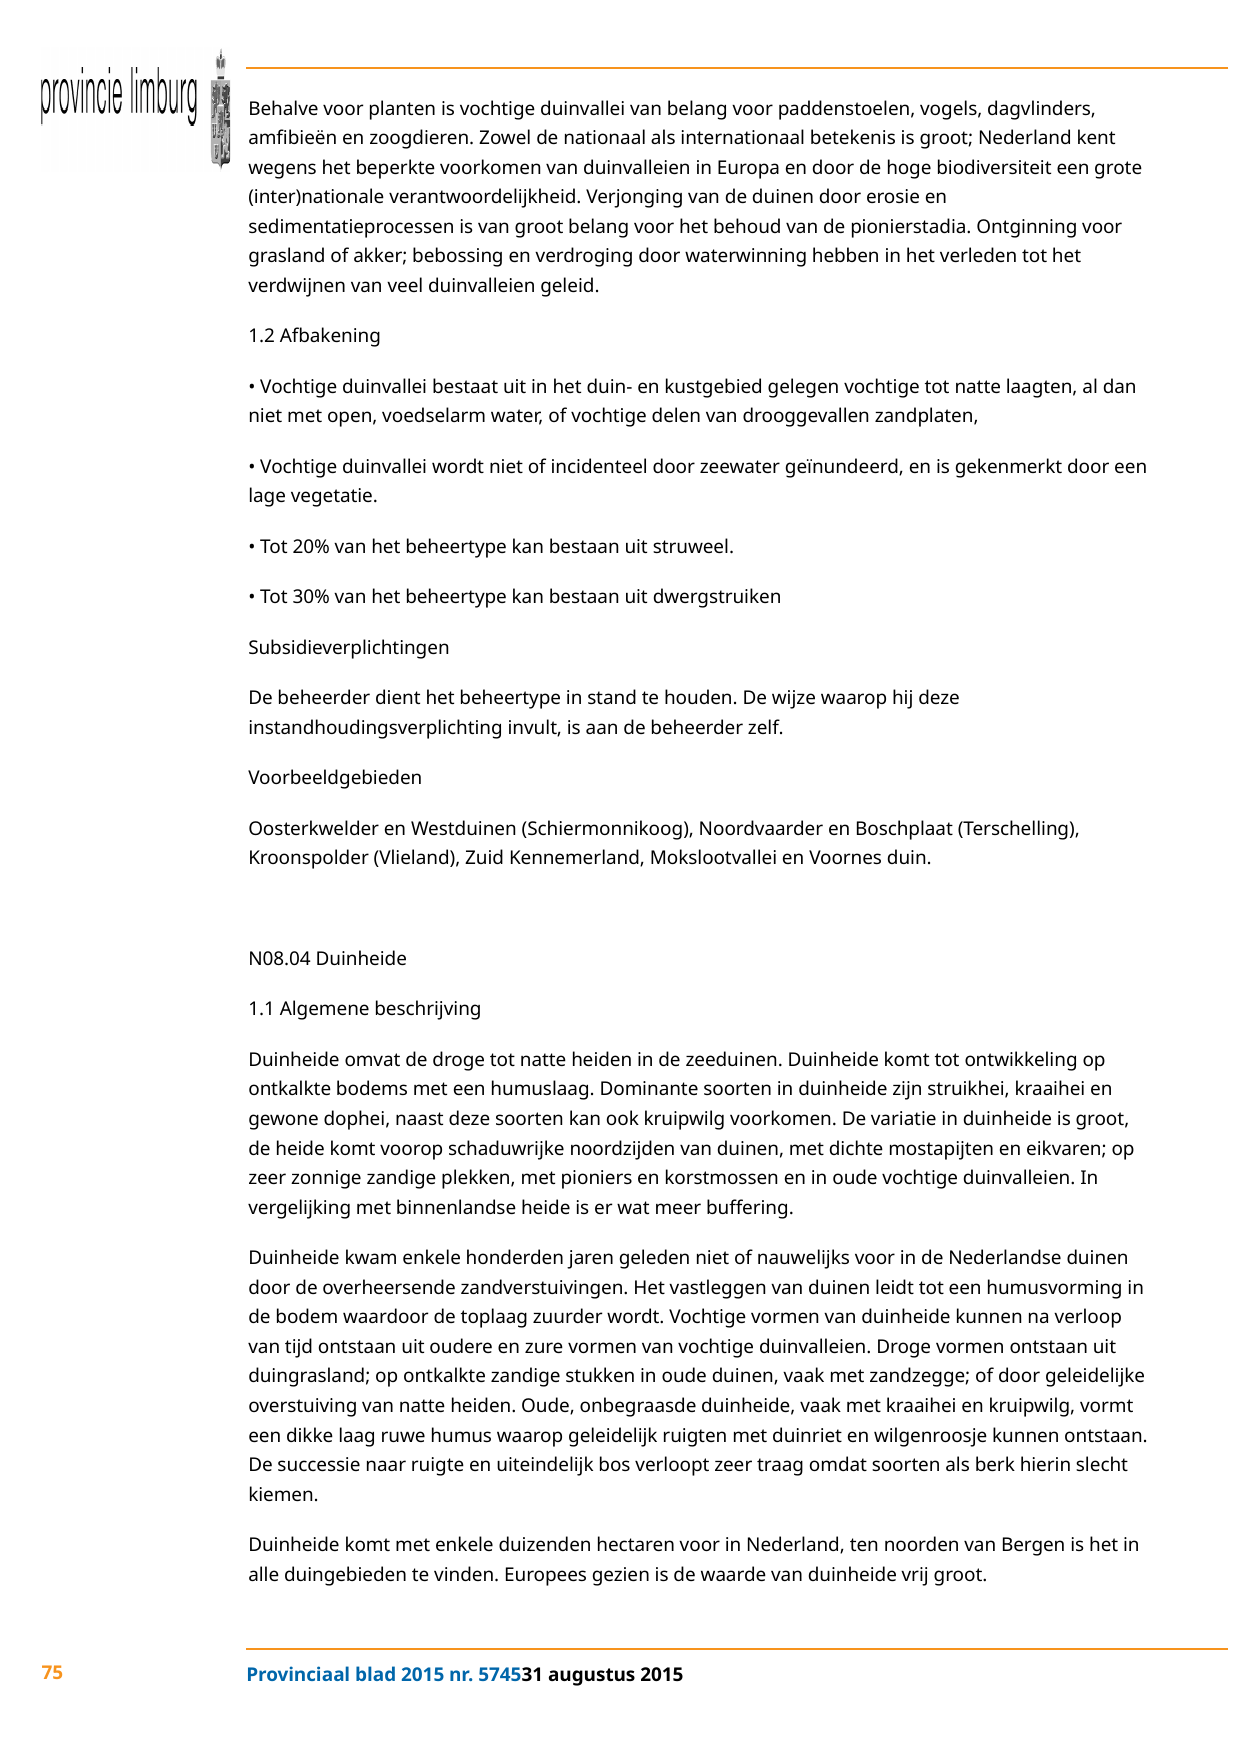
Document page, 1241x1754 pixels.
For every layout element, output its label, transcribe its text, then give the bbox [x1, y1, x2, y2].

text Duinheide kwam enkele honderden jaren geleden niet of nauwelijks voor in de Nederlandse duinen door de overheersende zandverstuivingen. Het vastleggen van duinen leidt tot een humusvorming in de bodem waardoor de toplaag zuurder wordt. Vochtige vormen van duinheide kunnen na verloop van tijd ontstaan uit oudere en zure vormen van vochtige duinvalleien. Droge vormen ontstaan uit duingrasland; op ontkalkte zandige stukken in oude duinen, vaak met zandzegge; of door geleidelijke overstuiving van natte heiden. Oude, onbegraasde duinheide, vaak met kraaihei en kruipwilg, vormt een dikke laag ruwe humus waarop geleidelijk ruigten met duinriet en wilgenroosje kunnen ontstaan. De successie naar ruigte en uiteindelijk bos verloopt zeer traag omdat soorten als berk hierin slecht kiemen. [248, 1244, 1152, 1507]
text • Vochtige duinvallei bestaat uit in het duin- en kustgebied gelegen vochtige tot natte laagten, al dan niet met open, voedselarm water, of vochtige delen van drooggevallen zandplaten, [248, 373, 1152, 428]
text Voorbeeldgebieden [248, 764, 1152, 790]
text 1.2 Afbakening [248, 323, 1152, 348]
picture [41, 47, 231, 172]
text Duinheide komt met enkele duizenden hectaren voor in Nederland, ten noorden van Bergen is het in alle duingebieden te vinden. Europees gezien is de waarde van duinheide vrij groot. [248, 1531, 1152, 1587]
text 1.1 Algemene beschrijving [248, 996, 1152, 1021]
text N08.04 Duinheide [248, 945, 1152, 971]
text Duinheide omvat de droge tot natte heiden in de zeeduinen. Duinheide komt tot ontwikkeling op ontkalkte bodems met een humuslaag. Dominante soorten in duinheide zijn struikhei, kraaihei en gewone dophei, naast deze soorten kan ook kruipwilg voorkomen. De variatie in duinheide is groot, de heide komt voorop schaduwrijke noordzijden van duinen, met dichte mostapijten en eikvaren; op zeer zonnige zandige plekken, met pioniers en korstmossen en in oude vochtige duinvalleien. In vergelijking met binnenlandse heide is er wat meer buffering. [248, 1046, 1152, 1220]
text • Vochtige duinvallei wordt niet of incidenteel door zeewater geïnundeerd, en is gekenmerkt door een lage vegetatie. [248, 453, 1152, 508]
text Oosterkwelder en Westduinen (Schiermonnikoog), Noordvaarder en Boschplaat (Terschelling), Kroonspolder (Vlieland), Zuid Kennemerland, Mokslootvallei en Voornes duin. [248, 815, 1152, 870]
text De beheerder dient het beheertype in stand te houden. De wijze waarop hij deze instandhoudingsverplichting invult, is aan de beheerder zelf. [248, 684, 1152, 740]
text Behalve voor planten is vochtige duinvallei van belang voor paddenstoelen, vogels, dagvlinders, amfibieën en zoogdieren. Zowel de nationaal als internationaal betekenis is groot; Nederland kent wegens het beperkte voorkomen van duinvalleien in Europa en door de hoge biodiversiteit een grote (inter)nationale verantwoordelijkheid. Verjonging van de duinen door erosie en sedimentatieprocessen is van groot belang voor het behoud van de pionierstadia. Ontginning voor grasland of akker; bebossing en verdroging door waterwinning hebben in het verleden tot het verdwijnen van veel duinvalleien geleid. [248, 95, 1152, 298]
text • Tot 20% van het beheertype kan bestaan uit struweel. [248, 533, 1152, 559]
text • Tot 30% van het beheertype kan bestaan uit dwergstruiken [248, 583, 1152, 609]
text Subsidieverplichtingen [248, 634, 1152, 660]
